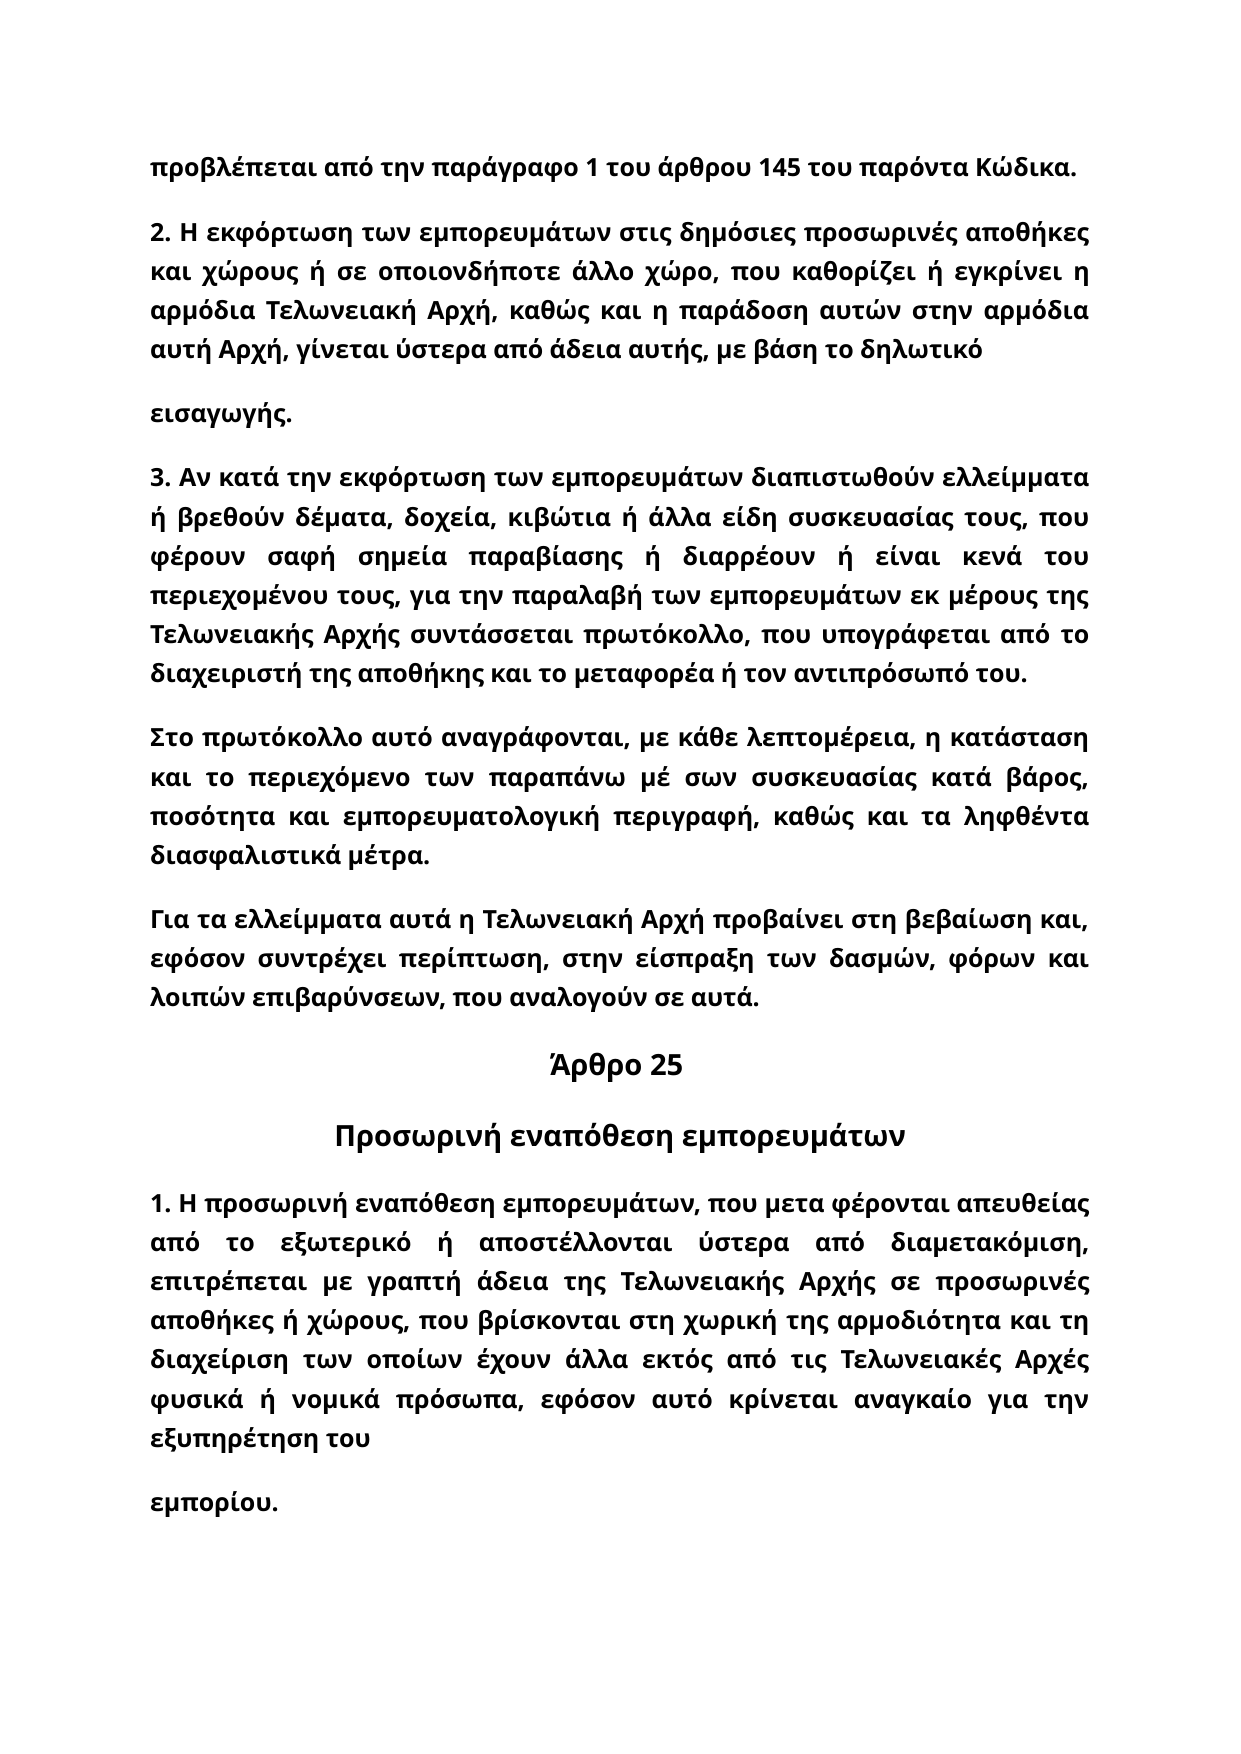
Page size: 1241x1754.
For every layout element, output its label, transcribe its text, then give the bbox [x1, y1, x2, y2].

text Για τα ελλείμματα αυτά η Τελωνειακή Αρχή προβαίνει στη βεβαίωση και, εφόσον συντρέχει περίπτωση, στην είσπραξη των δασμών, φόρων και λοιπών επιβαρύνσεων, που αναλογούν σε αυτά. [150, 902, 1090, 1014]
subtitle Άρθρο 25 [150, 1044, 1090, 1084]
text εισαγωγής. [150, 396, 1090, 430]
text εμπορίου. [150, 1484, 1090, 1519]
text 3. Αν κατά την εκφόρτωση των εμπορευμάτων διαπιστωθούν ελλείμματα ή βρεθούν δέματα, δοχεία, κιβώτια ή άλλα είδη συσκευασίας τους, που φέρουν σαφή σημεία παραβίασης ή διαρρέουν ή είναι κενά του περιεχομένου τους, για την παραλαβή των εμπορευμάτων εκ μέρους της Τελωνειακής Αρχής συντάσσεται πρωτόκολλο, που υπογράφεται από το διαχειριστή της αποθήκης και το μεταφορέα ή τον αντιπρόσωπό του. [150, 460, 1090, 690]
text Στο πρωτόκολλο αυτό αναγράφονται, με κάθε λεπτομέρεια, η κατάσταση και το περιεχόμενο των παραπάνω μέ σων συσκευασίας κατά βάρος, ποσότητα και εμπορευματολογική περιγραφή, καθώς και τα ληφθέντα διασφαλιστικά μέτρα. [150, 720, 1090, 872]
text 2. Η εκφόρτωση των εμπορευμάτων στις δημόσιες προσωρινές αποθήκες και χώρους ή σε οποιονδήποτε άλλο χώρο, που καθορίζει ή εγκρίνει η αρμόδια Τελωνειακή Αρχή, καθώς και η παράδοση αυτών στην αρμόδια αυτή Αρχή, γίνεται ύστερα από άδεια αυτής, με βάση το δηλωτικό [150, 214, 1090, 366]
subtitle Προσωρινή εναπόθεση εμπορευμάτων [150, 1115, 1090, 1154]
text προβλέπεται από την παράγραφο 1 του άρθρου 145 του παρόντα Κώδικα. [150, 150, 1090, 184]
text 1. Η προσωρινή εναπόθεση εμπορευμάτων, που μετα φέρονται απευθείας από το εξωτερικό ή αποστέλλονται ύστερα από διαμετακόμιση, επιτρέπεται με γραπτή άδεια της Τελωνειακής Αρχής σε προσωρινές αποθήκες ή χώρους, που βρίσκονται στη χωρική της αρμοδιότητα και τη διαχείριση των οποίων έχουν άλλα εκτός από τις Τελωνειακές Αρχές φυσικά ή νομικά πρόσωπα, εφόσον αυτό κρίνεται αναγκαίο για την εξυπηρέτηση του [150, 1185, 1090, 1454]
